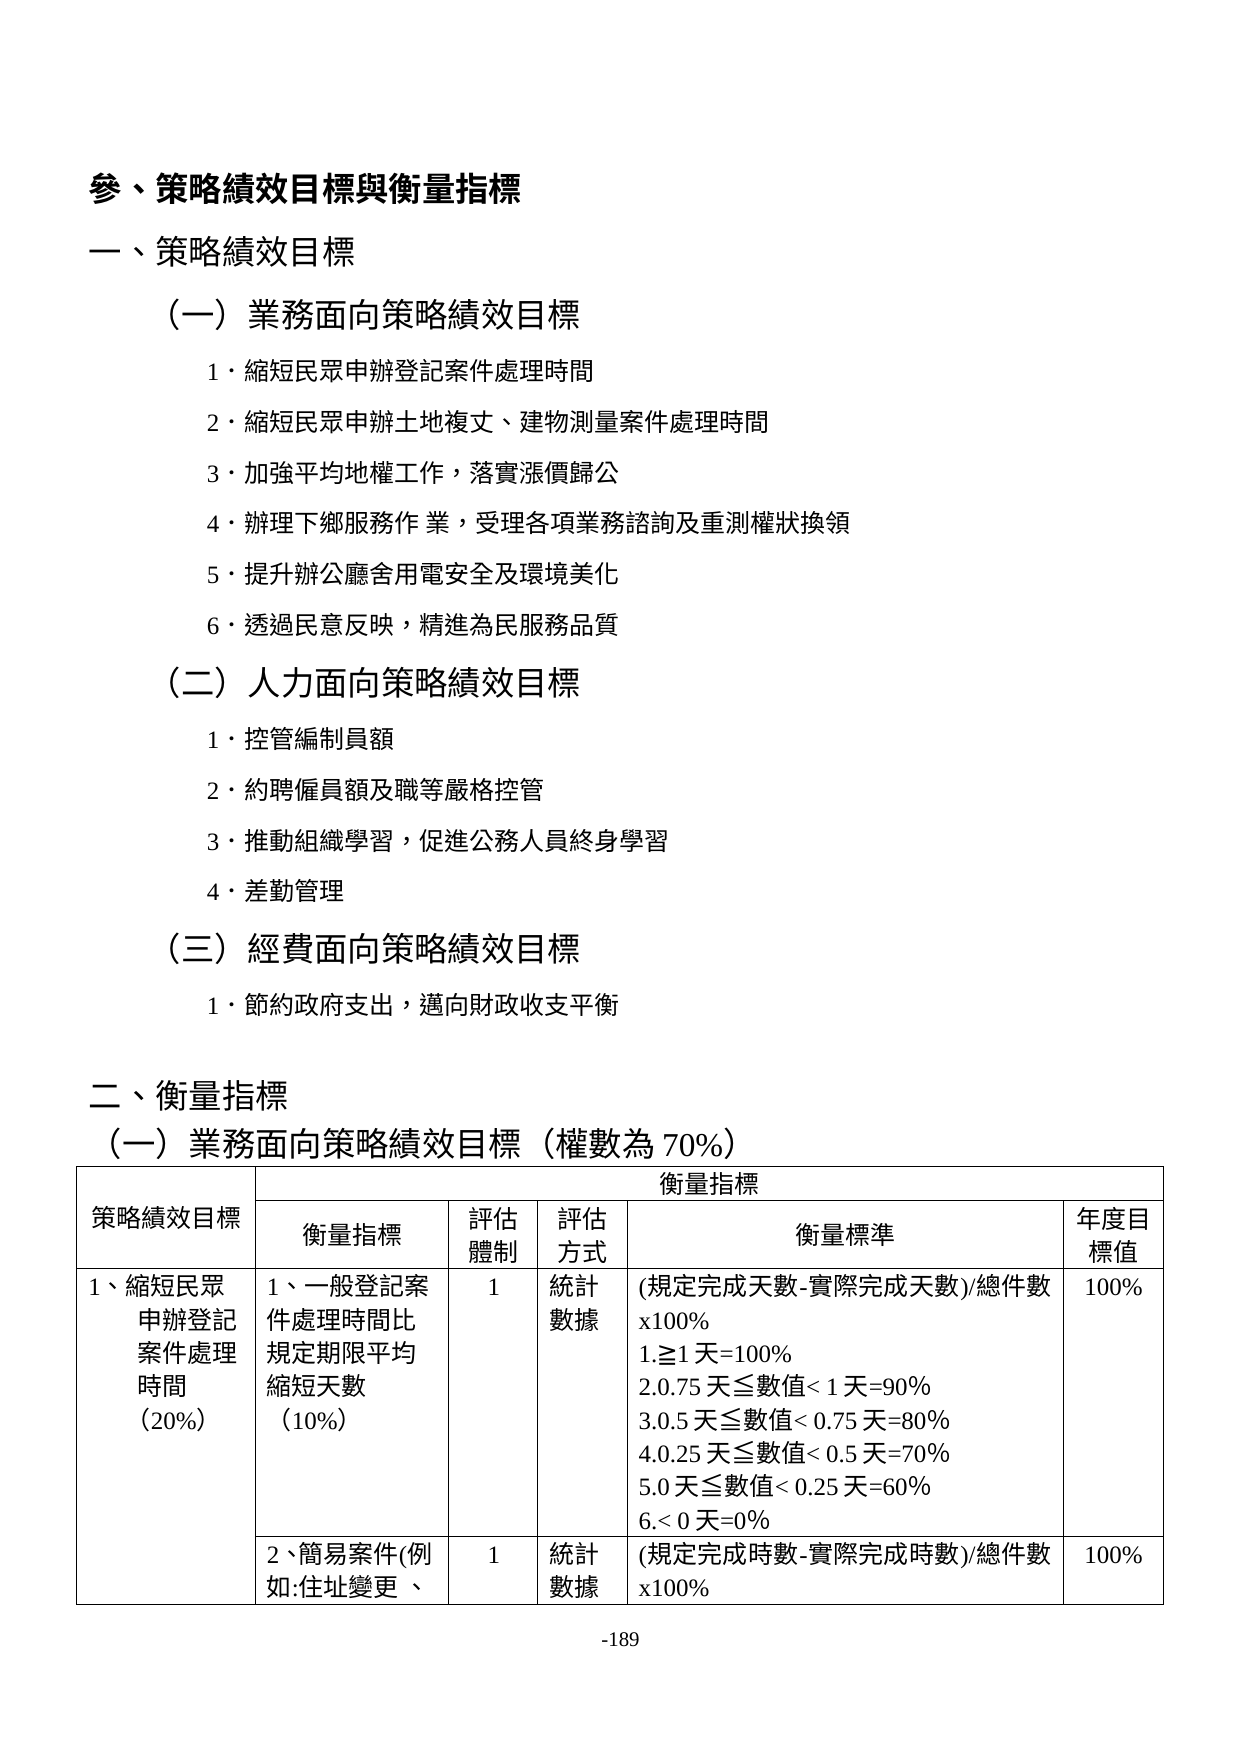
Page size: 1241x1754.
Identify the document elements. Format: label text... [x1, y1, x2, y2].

table_cell 2、簡易案件(例 如:住址變更 、 [256, 1537, 448, 1603]
table_cell (規定完成時數-實際完成時數)/總件數x100% [628, 1537, 1063, 1603]
text （一）業務面向策略績效目標（權數為70%） [88, 1118, 1152, 1166]
table_cell 1 [449, 1537, 537, 1603]
table_cell 100% [1064, 1269, 1163, 1536]
list 約聘僱員額及職等嚴格控管 [207, 770, 1152, 806]
table_cell 統計數據 [538, 1537, 627, 1603]
table_cell 統計數據 [538, 1269, 627, 1536]
list 加強平均地權工作，落實漲價歸公 [207, 453, 1152, 489]
table_cell 1、一般登記案件處理時間比規定期限平均縮短天數 （10%） [256, 1269, 448, 1536]
table_cell 評估體制 [449, 1201, 537, 1268]
list 節約政府支出，邁向財政收支平衡 [207, 985, 1152, 1022]
list 控管編制員額 [207, 719, 1152, 756]
list 提升辦公廳舍用電安全及環境美化 [207, 555, 1152, 591]
list 縮短民眾申辦登記案件處理時間 [207, 351, 1152, 388]
table_cell 衡量標準 [628, 1201, 1063, 1268]
list 差勤管理 [207, 872, 1152, 908]
text 一、策略績效目標 [88, 226, 1152, 274]
table_cell (規定完成天數-實際完成天數)/總件數x100% 1.≧1天=100% 2.0.75天≦數值< 1天=90％ 3.0.5天≦數值< 0.75天=80％ 4.0.25天≦數值< 0.5天=70％ 5.0天≦數值< 0.25天=60％ 6.< 0天=0％ [628, 1269, 1063, 1536]
table_cell 衡量指標 [256, 1201, 448, 1268]
text 二、衡量指標 [88, 1069, 1152, 1118]
table_header 策略績效目標 [77, 1167, 255, 1268]
table_cell 100% [1064, 1537, 1163, 1603]
list 辦理下鄉服務作 業，受理各項業務諮詢及重測權狀換領 [207, 504, 1152, 540]
table_cell [77, 1536, 255, 1603]
table_header 衡量指標 [256, 1167, 1163, 1200]
list 縮短民眾申辦土地複丈、建物測量案件處理時間 [207, 402, 1152, 438]
table_cell 評估方式 [538, 1201, 627, 1268]
text （二）人力面向策略績效目標 [148, 656, 1152, 705]
table_cell 年度目標值 [1064, 1201, 1163, 1268]
table_cell 1 [449, 1269, 537, 1536]
table_cell 縮短民眾申辦登記案件處理時間 （20%） [77, 1269, 255, 1536]
text （一）業務面向策略績效目標 [148, 289, 1152, 337]
list 透過民意反映，精進為民服務品質 [207, 606, 1152, 642]
text （三）經費面向策略績效目標 [148, 923, 1152, 971]
text 參、策略績效目標與衡量指標 [88, 163, 1152, 211]
list 推動組織學習，促進公務人員終身學習 [207, 821, 1152, 857]
